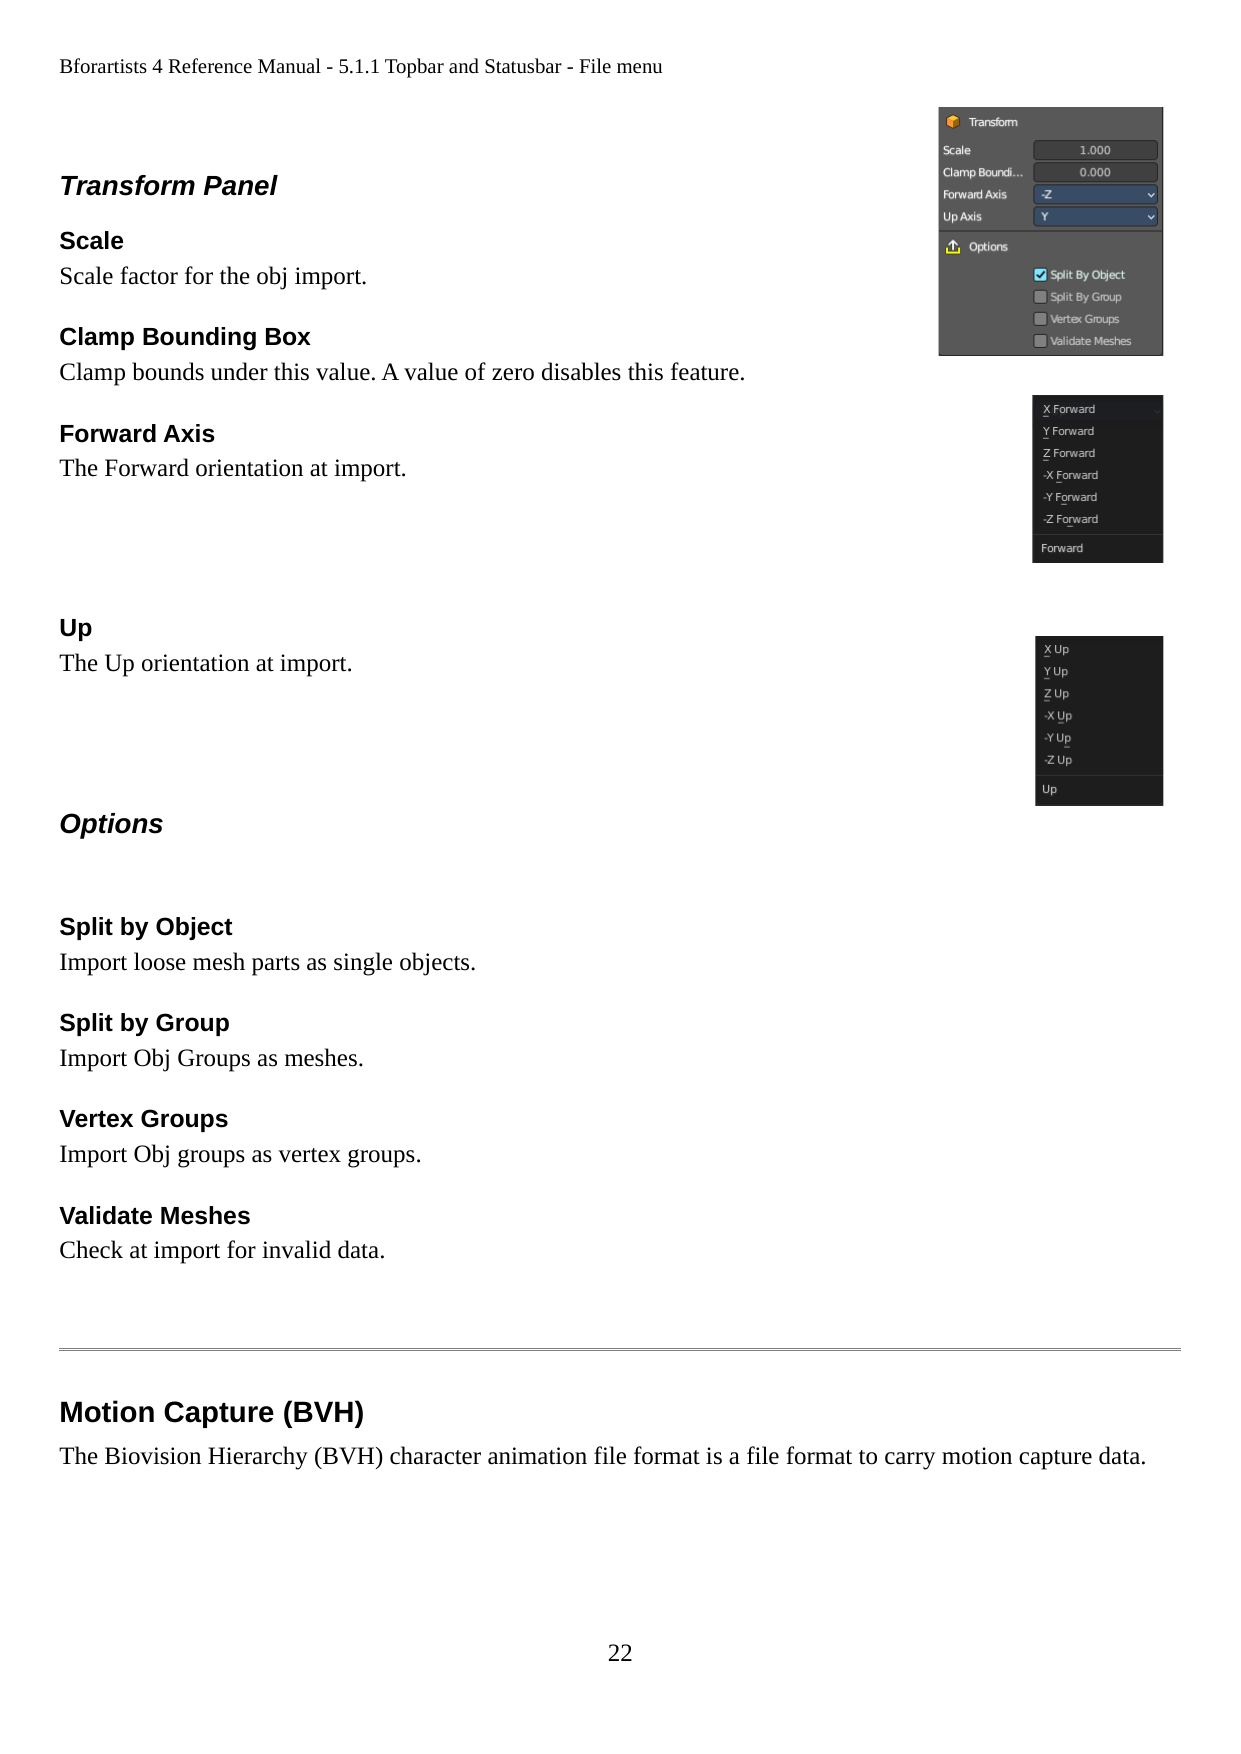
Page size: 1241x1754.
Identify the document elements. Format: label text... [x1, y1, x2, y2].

subtitle Vertex Groups [59, 1104, 1181, 1133]
subtitle Motion Capture (BVH) [59, 1394, 1181, 1428]
subtitle Clamp Bounding Box [59, 322, 938, 351]
picture [1032, 395, 1164, 563]
subtitle Forward Axis [59, 419, 1032, 447]
subtitle Transform Panel [59, 169, 938, 201]
subtitle [1164, 169, 1181, 201]
text Import loose mesh parts as single objects. [59, 947, 1181, 975]
subtitle Split by Object [59, 912, 1181, 940]
text Import Obj Groups as meshes. [59, 1043, 1181, 1072]
picture [1035, 636, 1164, 806]
text Clamp bounds under this value. A value of zero disables this feature. [59, 357, 1181, 386]
subtitle [1164, 322, 1181, 351]
text Import Obj groups as vertex groups. [59, 1139, 1181, 1168]
text The Up orientation at import. [59, 648, 1035, 677]
subtitle Options [59, 808, 1181, 839]
text Check at import for invalid data. [59, 1236, 1181, 1264]
subtitle [1164, 419, 1181, 447]
picture [938, 107, 1164, 356]
text The Biovision Hierarchy (BVH) character animation file format is a file format to carry motion capture data. [59, 1441, 1181, 1469]
text Scale factor for the obj import. [59, 261, 938, 289]
text The Forward orientation at import. [59, 453, 1032, 482]
subtitle Validate Meshes [59, 1201, 1181, 1229]
subtitle Split by Group [59, 1008, 1181, 1037]
subtitle Scale [59, 226, 938, 254]
subtitle [1164, 226, 1181, 254]
subtitle Up [59, 613, 1181, 642]
